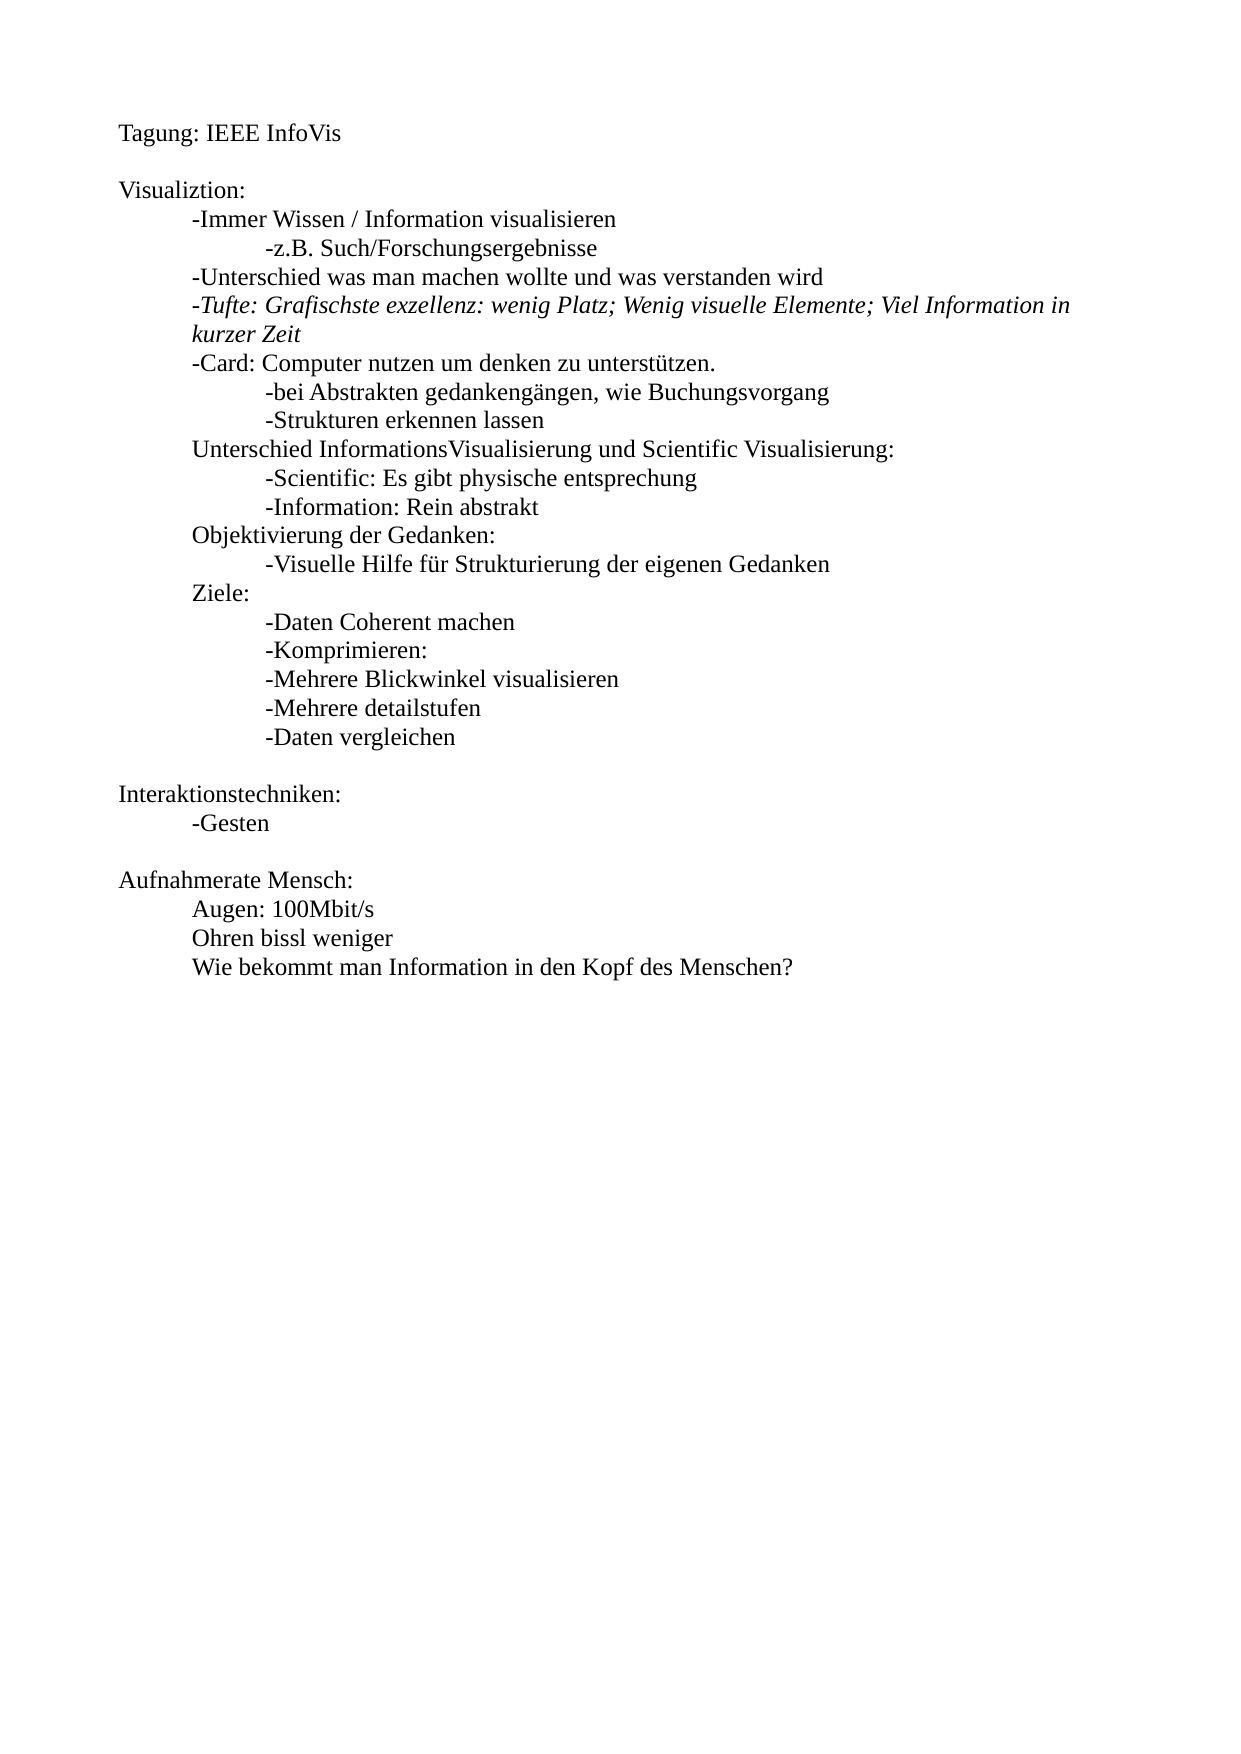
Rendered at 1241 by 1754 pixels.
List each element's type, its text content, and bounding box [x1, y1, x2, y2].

text Ohren bissl weniger [118, 923, 1122, 952]
text Visualiztion: [118, 176, 1122, 204]
text -z.B. Such/Forschungsergebnisse [118, 233, 1122, 262]
text -Daten vergleichen [118, 722, 1122, 751]
text -Tufte: Grafischste exzellenz: wenig Platz; Wenig visuelle Elemente; Viel Information in kurzer Zeit [118, 291, 1122, 348]
text -Scientific: Es gibt physische entsprechung [118, 463, 1122, 492]
text -Unterschied was man machen wollte und was verstanden wird [118, 262, 1122, 291]
text Ziele: [118, 578, 1122, 607]
text Aufnahmerate Mensch: [118, 866, 1122, 894]
text Augen: 100Mbit/s [118, 894, 1122, 923]
text -Daten Coherent machen [118, 607, 1122, 636]
text -Visuelle Hilfe für Strukturierung der eigenen Gedanken [118, 549, 1122, 578]
text -Strukturen erkennen lassen [118, 406, 1122, 434]
text Objektivierung der Gedanken: [118, 521, 1122, 549]
text -Information: Rein abstrakt [118, 492, 1122, 521]
text -Immer Wissen / Information visualisieren [118, 204, 1122, 233]
text Unterschied InformationsVisualisierung und Scientific Visualisierung: [118, 434, 1122, 463]
text -bei Abstrakten gedankengängen, wie Buchungsvorgang [118, 377, 1122, 406]
text -Mehrere detailstufen [118, 693, 1122, 722]
text -Mehrere Blickwinkel visualisieren [118, 664, 1122, 693]
text Tagung: IEEE InfoVis [118, 118, 1122, 147]
text Interaktionstechniken: [118, 779, 1122, 808]
text -Card: Computer nutzen um denken zu unterstützen. [118, 348, 1122, 377]
text -Gesten [118, 808, 1122, 837]
text Wie bekommt man Information in den Kopf des Menschen? [118, 952, 1122, 981]
text -Komprimieren: [118, 636, 1122, 664]
